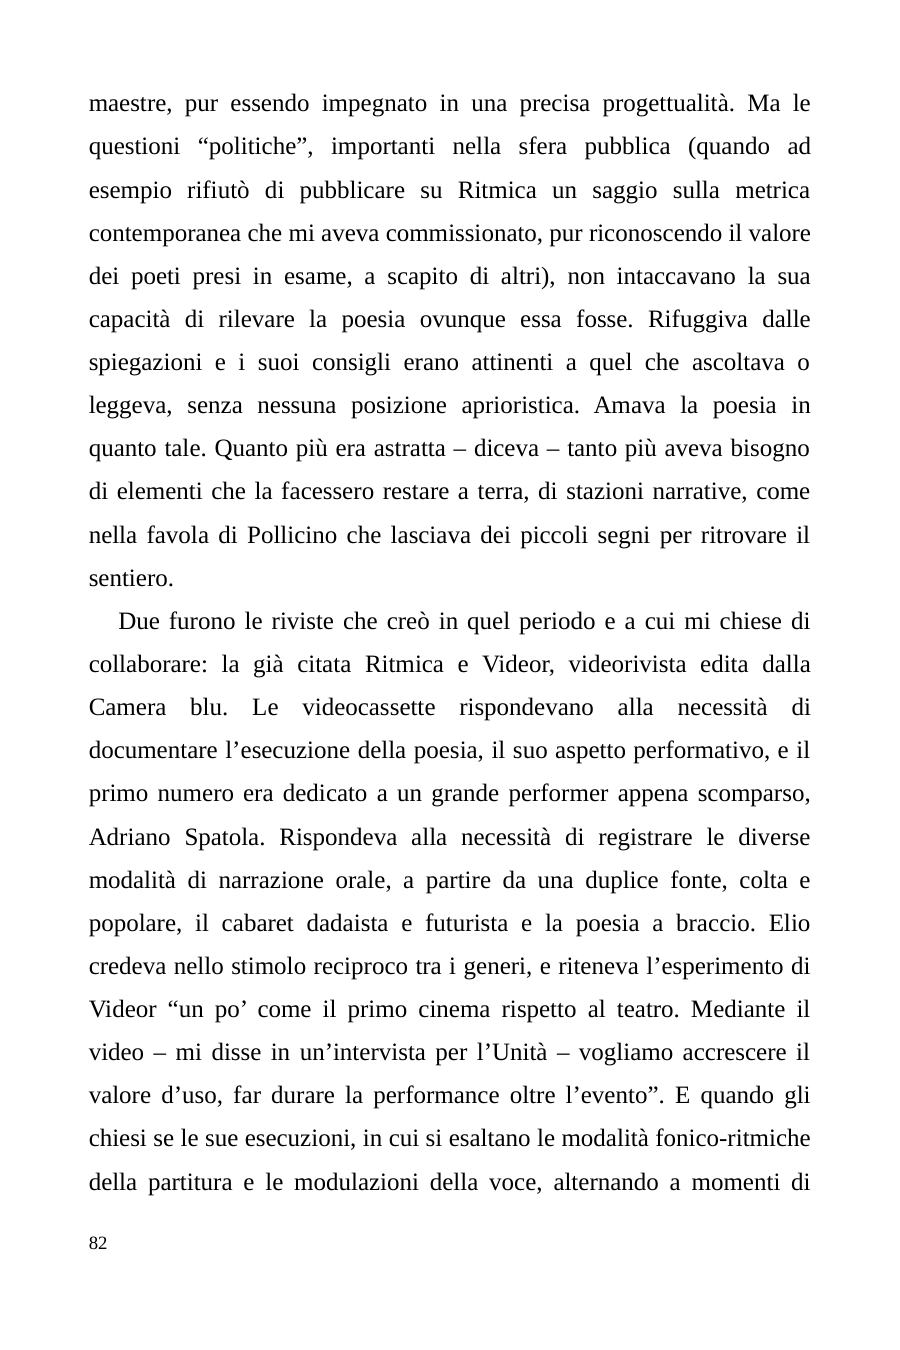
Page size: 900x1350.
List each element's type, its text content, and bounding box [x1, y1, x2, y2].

text maestre, pur essendo impegnato in una precisa progettualità. Ma le questioni “politiche”, importanti nella sfera pubblica (quando ad esempio rifiutò di pubblicare su Ritmica un saggio sulla metrica contemporanea che mi aveva commissionato, pur riconoscendo il valore dei poeti presi in esame, a scapito di altri), non intaccavano la sua capacità di rilevare la poesia ovunque essa fosse. Rifuggiva dalle spiegazioni e i suoi consigli erano attinenti a quel che ascoltava o leggeva, senza nessuna posizione aprioristica. Amava la poesia in quanto tale. Quanto più era astratta – diceva – tanto più aveva bisogno di elementi che la facessero restare a terra, di stazioni narrative, come nella favola di Pollicino che lasciava dei piccoli segni per ritrovare il sentiero. [88, 88, 811, 592]
text Due furono le riviste che creò in quel periodo e a cui mi chiese di collaborare: la già citata Ritmica e Videor, videorivista edita dalla Camera blu. Le videocassette rispondevano alla necessità di documentare l’esecuzione della poesia, il suo aspetto performativo, e il primo numero era dedicato a un grande performer appena scomparso, Adriano Spatola. Rispondeva alla necessità di registrare le diverse modalità di narrazione orale, a partire da una duplice fonte, colta e popolare, il cabaret dadaista e futurista e la poesia a braccio. Elio credeva nello stimolo reciproco tra i generi, e riteneva l’esperimento di Videor “un po’ come il primo cinema rispetto al teatro. Mediante il video – mi disse in un’intervista per l’Unità – vogliamo accrescere il valore d’uso, far durare la performance oltre l’evento”. E quando gli chiesi se le sue esecuzioni, in cui si esaltano le modalità fonico-ritmiche della partitura e le modulazioni della voce, alternando a momenti di [88, 606, 811, 1195]
